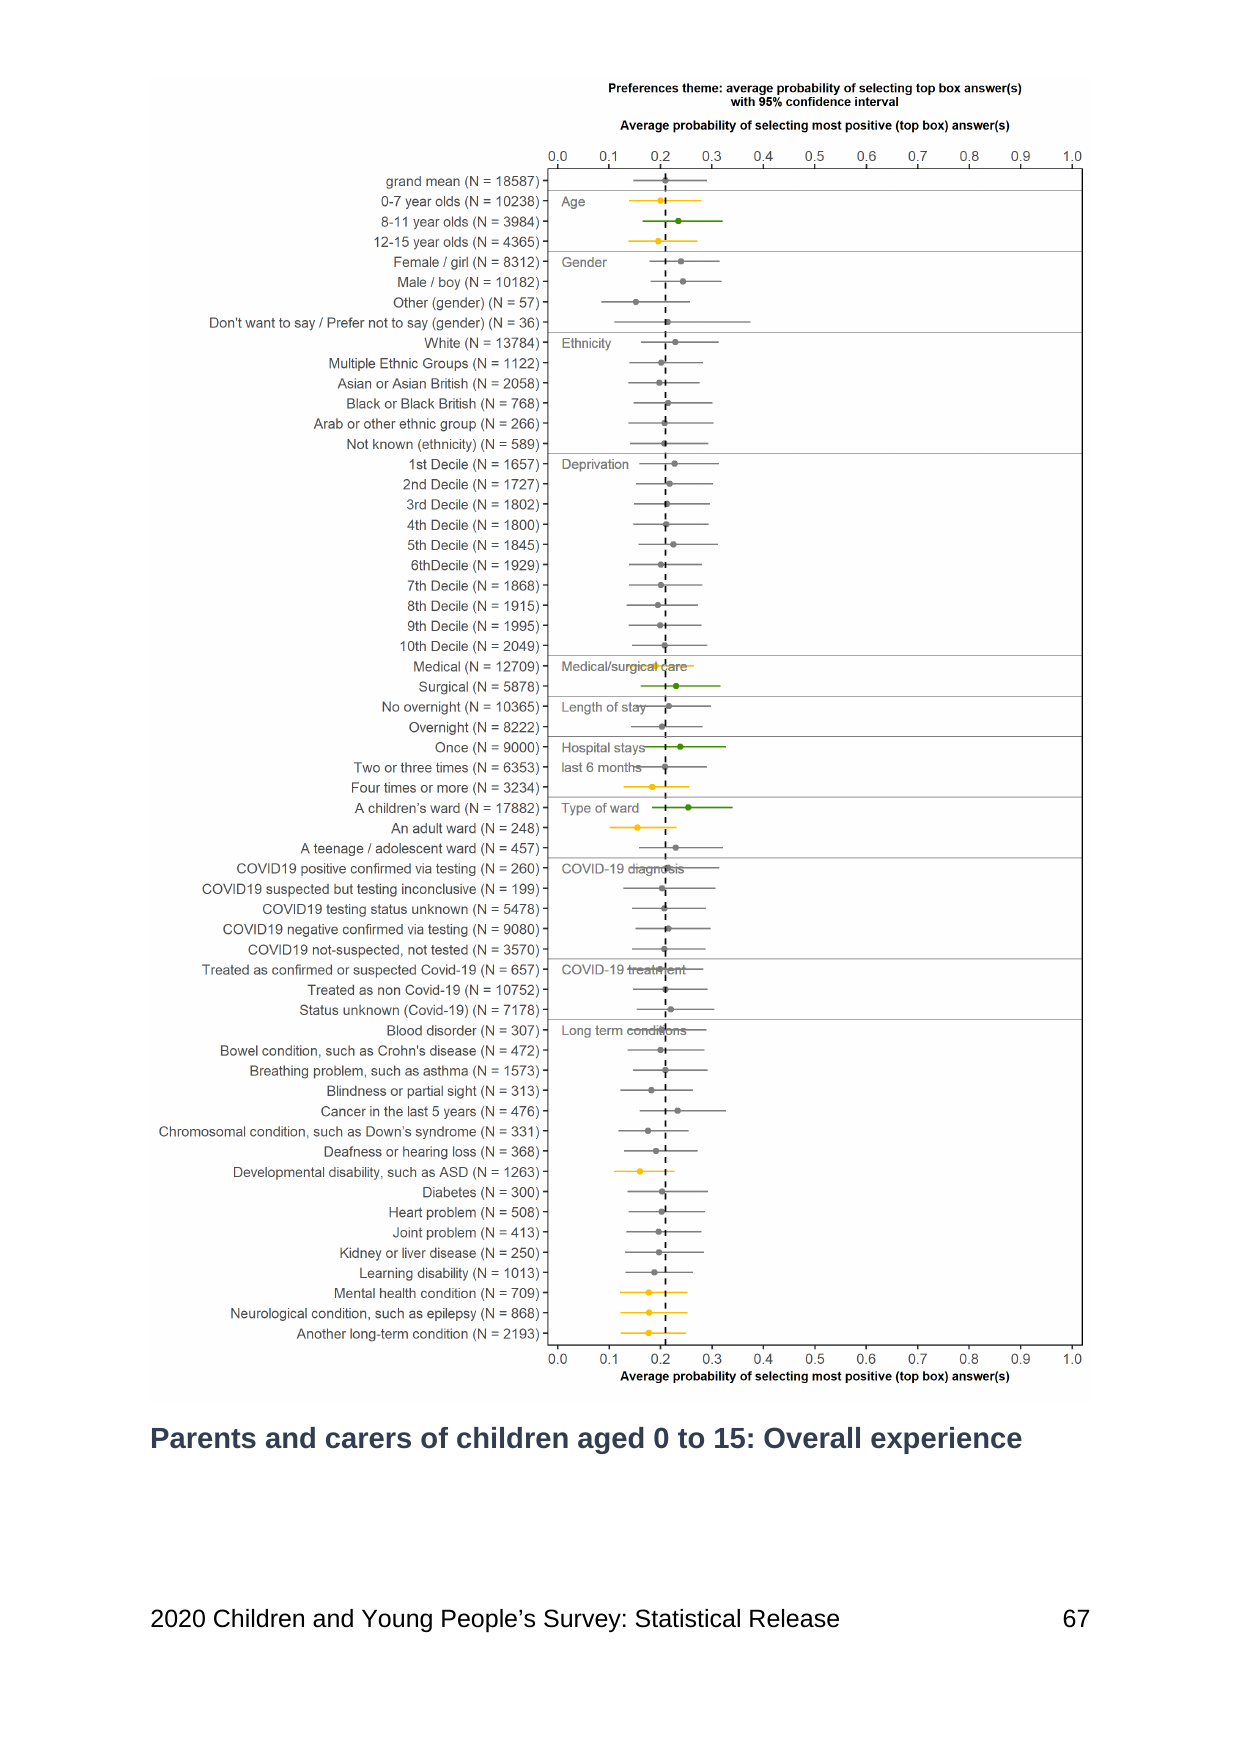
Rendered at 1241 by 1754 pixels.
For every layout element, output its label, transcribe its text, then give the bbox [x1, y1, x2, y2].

text Parents and carers of children aged 0 to 15: Overall experience [150, 1421, 1090, 1455]
